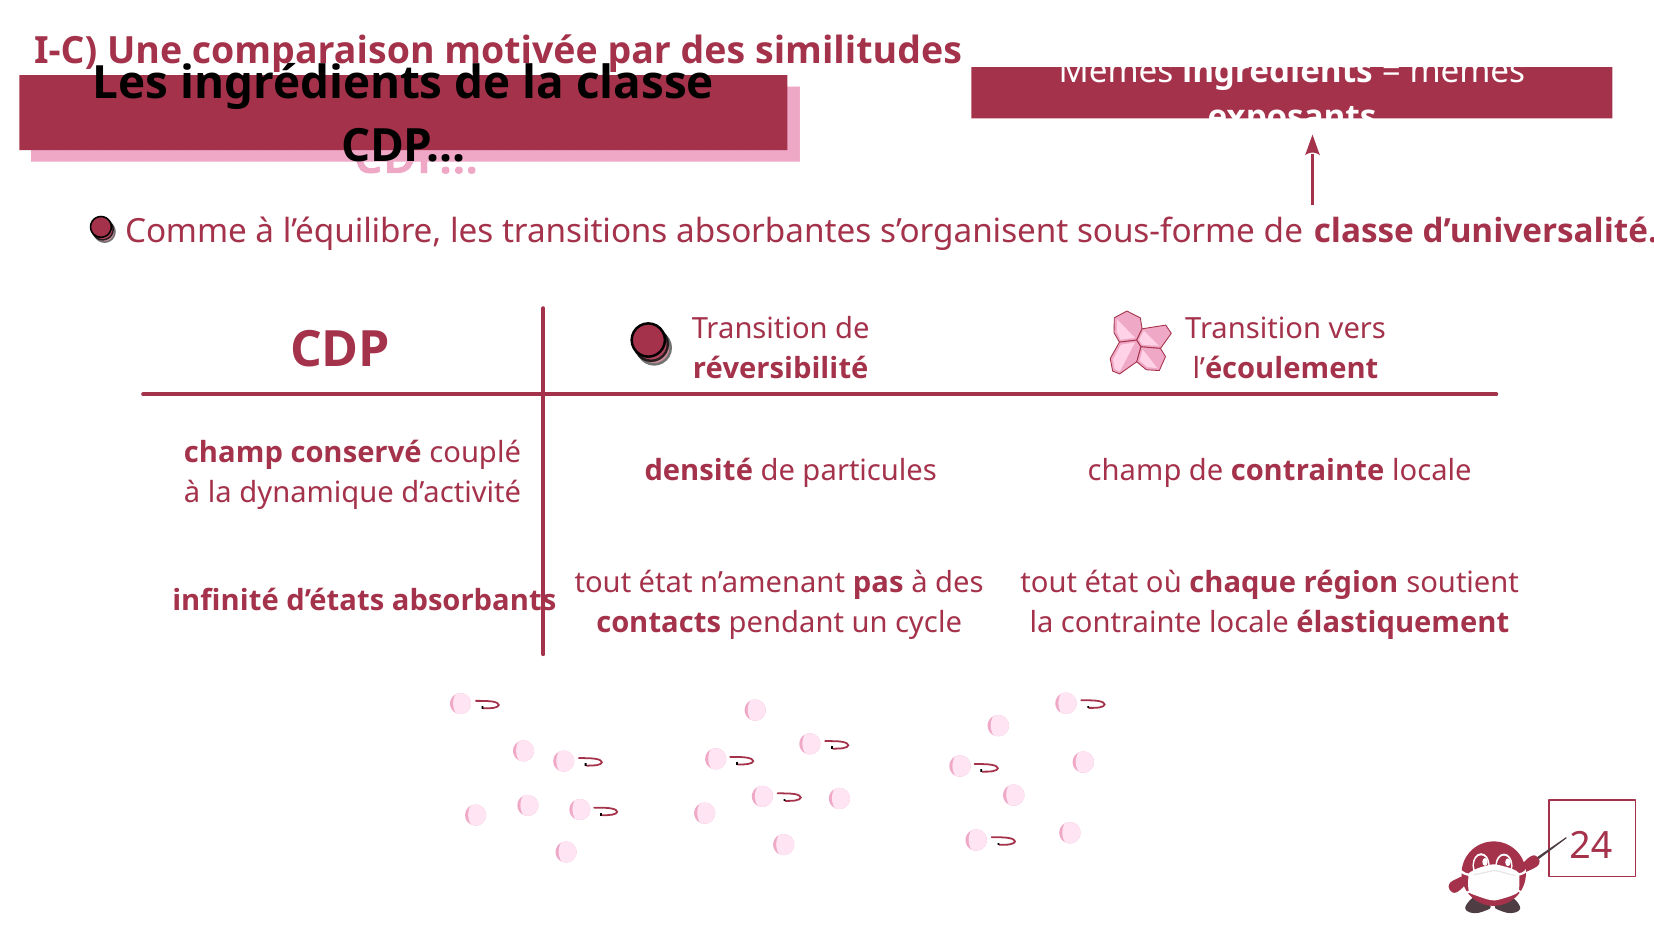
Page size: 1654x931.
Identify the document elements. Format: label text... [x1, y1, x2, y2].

text_box Comme à l’équilibre, les transitions absorbantes s’organisent sous-forme de classe d’universalité. [75, 199, 1580, 284]
text_box infinité d’états absorbants [157, 571, 530, 622]
text_box Mêmes ingrédients = mêmes exposants [971, 67, 1613, 119]
text_box densité de particules [629, 441, 933, 492]
text_box champ conservé couplé à la dynamique d’activité [169, 424, 519, 517]
text_box Les ingrédients de la classe CDP... [19, 76, 788, 151]
text_box tout état où chaque région soutient la contrainte locale élastiquement [1026, 554, 1513, 639]
picture [126, 256, 1637, 931]
text_box Transition de réversibilité [677, 300, 903, 393]
text_box [1526, 811, 1654, 887]
text_box champ de contrainte locale [1072, 441, 1458, 492]
text_box tout état n’amenant pas à des contacts pendant un cycle [572, 554, 986, 638]
text_box I-C) Une comparaison motivée par des similitudes [19, 16, 901, 76]
text_box CDP [275, 305, 403, 381]
text_box Transition vers l’écoulement [1173, 300, 1399, 393]
